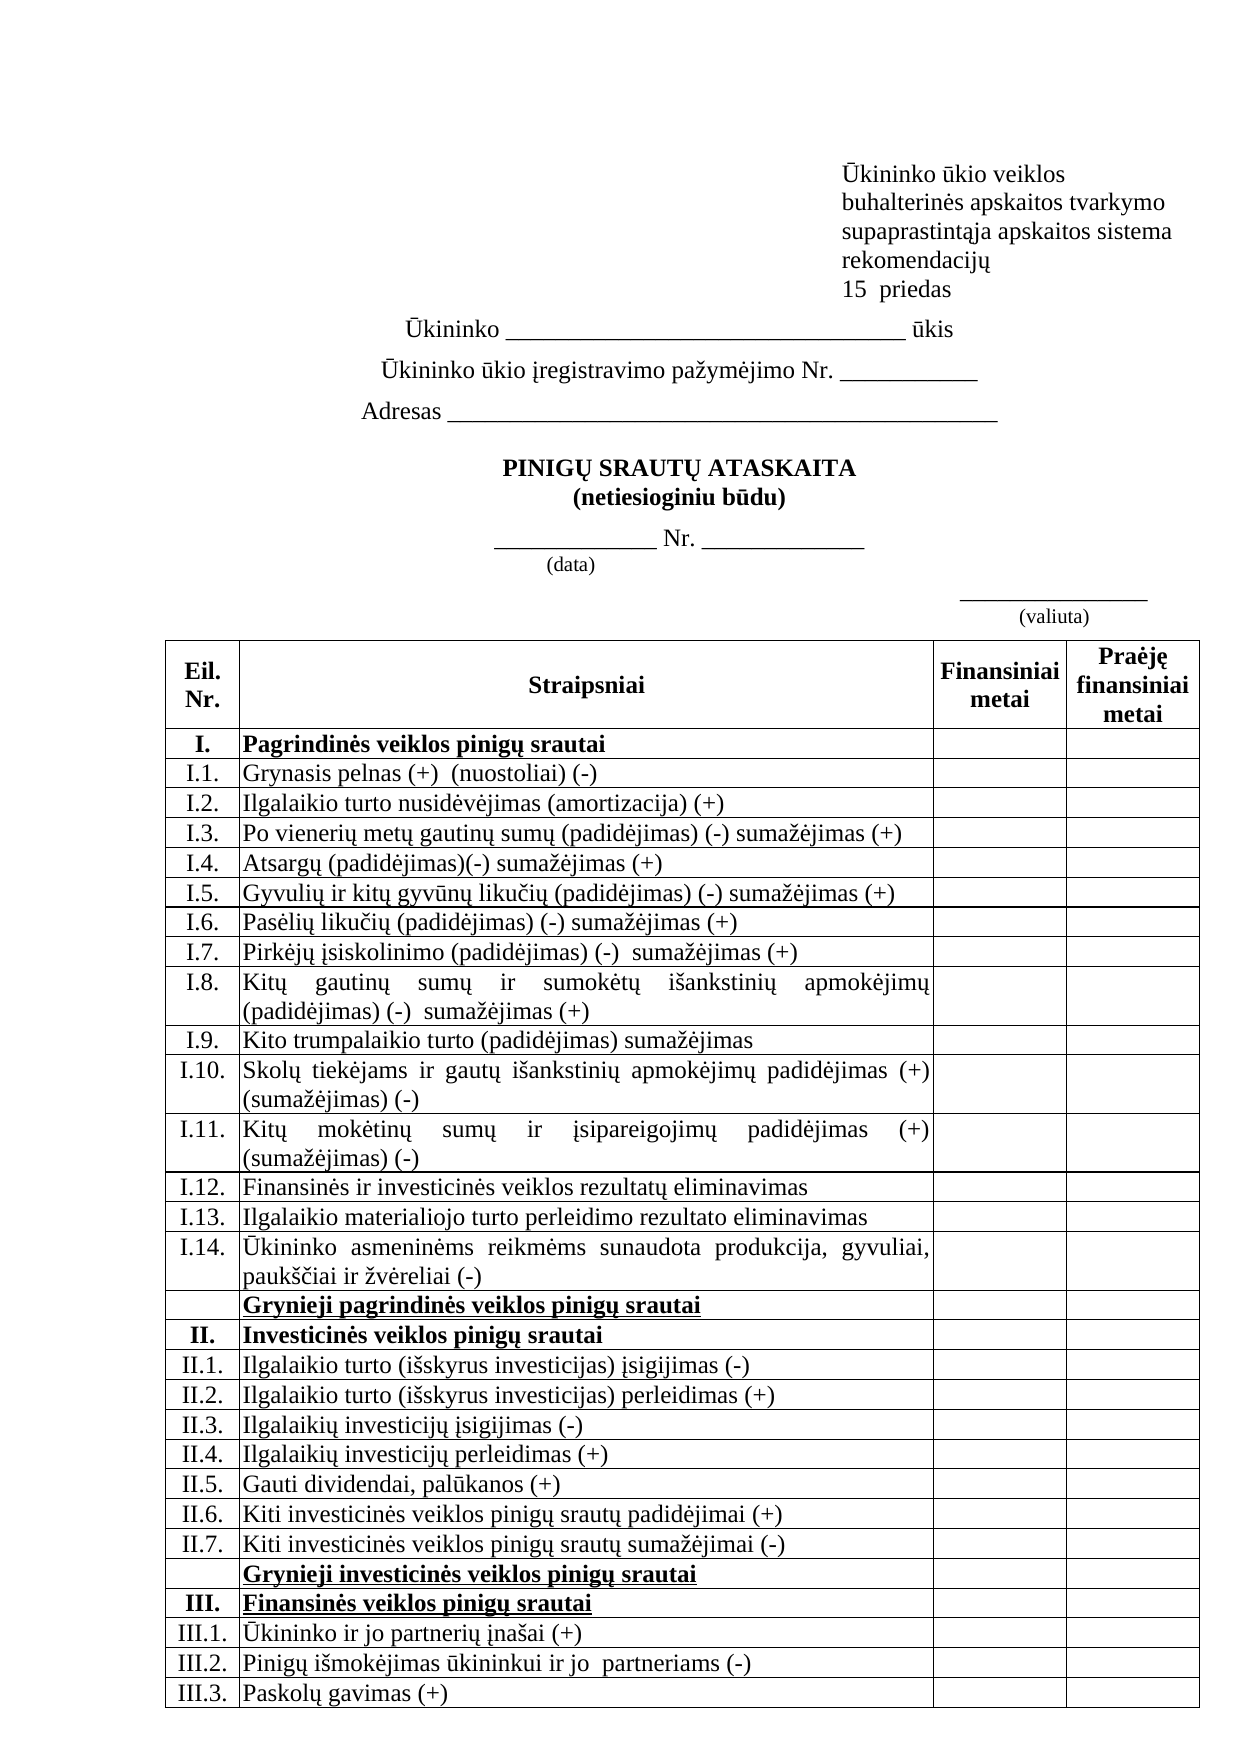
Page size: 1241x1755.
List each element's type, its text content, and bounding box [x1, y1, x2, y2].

table_cell [1067, 1410, 1199, 1438]
table_cell Investicinės veiklos pinigų srautai [240, 1320, 933, 1349]
text _____________ Nr. _____________ [177, 523, 1181, 552]
table_cell [934, 1380, 1066, 1409]
table_cell Gauti dividendai, palūkanos (+) [240, 1469, 933, 1498]
table_header Praėję finansiniai metai [1067, 641, 1199, 728]
table_cell [1067, 1350, 1199, 1379]
table_cell [1067, 1114, 1199, 1171]
table_cell [1067, 878, 1199, 906]
table_cell [1067, 848, 1199, 877]
table_cell [1067, 937, 1199, 966]
table_cell [1067, 1559, 1199, 1587]
table_cell [934, 1440, 1066, 1468]
table_cell I.13. [166, 1202, 239, 1231]
table_cell Kitų mokėtinų sumų ir įsipareigojimų padidėjimas (+) (sumažėjimas) (-) [240, 1114, 933, 1171]
table_cell [934, 1055, 1066, 1113]
table_cell [934, 1410, 1066, 1438]
table_cell [934, 1499, 1066, 1528]
table_cell [934, 1320, 1066, 1349]
table_cell [1067, 1173, 1199, 1201]
table_cell Grynasis pelnas (+) (nuostoliai) (-) [240, 759, 933, 787]
table_header Straipsniai [240, 641, 933, 728]
table_header Finansiniai metai [934, 641, 1066, 728]
table_cell [1067, 967, 1199, 1024]
table_header Eil. Nr. [166, 641, 239, 728]
table_cell Pasėlių likučių (padidėjimas) (-) sumažėjimas (+) [240, 908, 933, 936]
text 15 priedas [842, 274, 1181, 302]
table_cell [934, 788, 1066, 817]
table_cell Gyvulių ir kitų gyvūnų likučių (padidėjimas) (-) sumažėjimas (+) [240, 878, 933, 906]
text Adresas ____________________________________________ [177, 396, 1181, 424]
table_cell I.8. [166, 967, 239, 1024]
table_cell [1067, 729, 1199, 757]
table_cell I.6. [166, 908, 239, 936]
table_cell Kitų gautinų sumų ir sumokėtų išankstinių apmokėjimų (padidėjimas) (-) sumažėjimas (+) [240, 967, 933, 1024]
table_cell III.2. [166, 1648, 239, 1677]
table_cell [1067, 1055, 1199, 1113]
table_cell II.3. [166, 1410, 239, 1438]
table_cell I.12. [166, 1173, 239, 1201]
table_cell [1067, 1026, 1199, 1054]
table_cell [934, 818, 1066, 847]
table_cell [1067, 1202, 1199, 1231]
table_cell [934, 878, 1066, 906]
table_cell II.7. [166, 1529, 239, 1558]
text (data) [546, 552, 1181, 576]
table_cell [934, 1232, 1066, 1289]
table_cell Finansinės ir investicinės veiklos rezultatų eliminavimas [240, 1173, 933, 1201]
table_cell [934, 1291, 1066, 1319]
table_cell [1067, 1291, 1199, 1319]
table_cell [934, 1350, 1066, 1379]
table_cell [934, 1114, 1066, 1171]
table_cell [1067, 1232, 1199, 1289]
table_cell [934, 848, 1066, 877]
table_cell [1067, 1320, 1199, 1349]
table_cell I.2. [166, 788, 239, 817]
table_cell III.1. [166, 1618, 239, 1647]
table_cell II.5. [166, 1469, 239, 1498]
table_cell Skolų tiekėjams ir gautų išankstinių apmokėjimų padidėjimas (+) (sumažėjimas) (-) [240, 1055, 933, 1113]
table_cell Ilgalaikių investicijų įsigijimas (-) [240, 1410, 933, 1438]
table_cell [934, 1589, 1066, 1617]
table_cell Paskolų gavimas (+) [240, 1678, 933, 1707]
text buhalterinės apskaitos tvarkymo [842, 187, 1181, 216]
text Ūkininko ________________________________ ūkis [177, 314, 1181, 343]
table_cell I.5. [166, 878, 239, 906]
table_cell I.10. [166, 1055, 239, 1113]
table_cell Kiti investicinės veiklos pinigų srautų padidėjimai (+) [240, 1499, 933, 1528]
table_cell [934, 908, 1066, 936]
table_cell I.3. [166, 818, 239, 847]
table_cell [1067, 1648, 1199, 1677]
table_cell I. [166, 729, 239, 757]
table_cell [934, 1026, 1066, 1054]
table_cell Atsargų (padidėjimas)(-) sumažėjimas (+) [240, 848, 933, 877]
table_cell I.9. [166, 1026, 239, 1054]
table_cell [1067, 908, 1199, 936]
table_cell [934, 729, 1066, 757]
table_cell [1067, 1529, 1199, 1558]
table_cell Pinigų išmokėjimas ūkininkui ir jo partneriams (-) [240, 1648, 933, 1677]
table_cell [1067, 1499, 1199, 1528]
table_cell III.3. [166, 1678, 239, 1707]
table_cell II.1. [166, 1350, 239, 1379]
table_cell II. [166, 1320, 239, 1349]
table_cell [1067, 1440, 1199, 1468]
table_cell Ilgalaikio turto (išskyrus investicijas) įsigijimas (-) [240, 1350, 933, 1379]
table_cell [934, 1469, 1066, 1498]
table_cell Ilgalaikio turto (išskyrus investicijas) perleidimas (+) [240, 1380, 933, 1409]
table_cell [1067, 1678, 1199, 1707]
table_cell Kito trumpalaikio turto (padidėjimas) sumažėjimas [240, 1026, 933, 1054]
table_cell Ilgalaikio materialiojo turto perleidimo rezultato eliminavimas [240, 1202, 933, 1231]
table_cell Grynieji investicinės veiklos pinigų srautai [240, 1559, 933, 1587]
table_cell [934, 1618, 1066, 1647]
table_cell II.2. [166, 1380, 239, 1409]
table_cell Ilgalaikio turto nusidėvėjimas (amortizacija) (+) [240, 788, 933, 817]
table_cell [166, 1291, 239, 1319]
table_cell I.4. [166, 848, 239, 877]
text rekomendacijų [842, 245, 1181, 274]
table_cell Pirkėjų įsiskolinimo (padidėjimas) (-) sumažėjimas (+) [240, 937, 933, 966]
table_cell [934, 1529, 1066, 1558]
text _______________ [960, 576, 1181, 604]
table_cell [1067, 1469, 1199, 1498]
table_cell I.14. [166, 1232, 239, 1289]
text supaprastintąja apskaitos sistema [842, 216, 1181, 245]
table_cell III. [166, 1589, 239, 1617]
table_cell II.4. [166, 1440, 239, 1468]
text Ūkininko ūkio įregistravimo pažymėjimo Nr. ___________ [177, 355, 1181, 384]
text (netiesioginiu būdu) [177, 482, 1181, 511]
table_cell [1067, 759, 1199, 787]
table_cell [1067, 1589, 1199, 1617]
text PINIGŲ SRAUTŲ ATASKAITA [177, 453, 1181, 482]
text (valiuta) [1019, 604, 1181, 628]
table_cell [1067, 1380, 1199, 1409]
table_cell Ūkininko ir jo partnerių įnašai (+) [240, 1618, 933, 1647]
table_cell [934, 759, 1066, 787]
table_cell Ūkininko asmeninėms reikmėms sunaudota produkcija, gyvuliai, paukščiai ir žvėreliai (-) [240, 1232, 933, 1289]
table_cell Pagrindinės veiklos pinigų srautai [240, 729, 933, 757]
table_cell [1067, 818, 1199, 847]
table_cell [934, 1678, 1066, 1707]
table_cell [934, 967, 1066, 1024]
table_cell I.1. [166, 759, 239, 787]
table_cell Grynieji pagrindinės veiklos pinigų srautai [240, 1291, 933, 1319]
table_cell [934, 937, 1066, 966]
table_cell [934, 1173, 1066, 1201]
table_cell I.11. [166, 1114, 239, 1171]
table_cell [934, 1202, 1066, 1231]
table_cell II.6. [166, 1499, 239, 1528]
table_cell [1067, 788, 1199, 817]
table_cell [934, 1559, 1066, 1587]
table_cell I.7. [166, 937, 239, 966]
table_cell Finansinės veiklos pinigų srautai [240, 1589, 933, 1617]
table_cell [166, 1559, 239, 1587]
table_cell Kiti investicinės veiklos pinigų srautų sumažėjimai (-) [240, 1529, 933, 1558]
table_cell Po vienerių metų gautinų sumų (padidėjimas) (-) sumažėjimas (+) [240, 818, 933, 847]
table_cell [1067, 1618, 1199, 1647]
text Ūkininko ūkio veiklos [177, 159, 1181, 187]
table_cell [934, 1648, 1066, 1677]
table_cell Ilgalaikių investicijų perleidimas (+) [240, 1440, 933, 1468]
